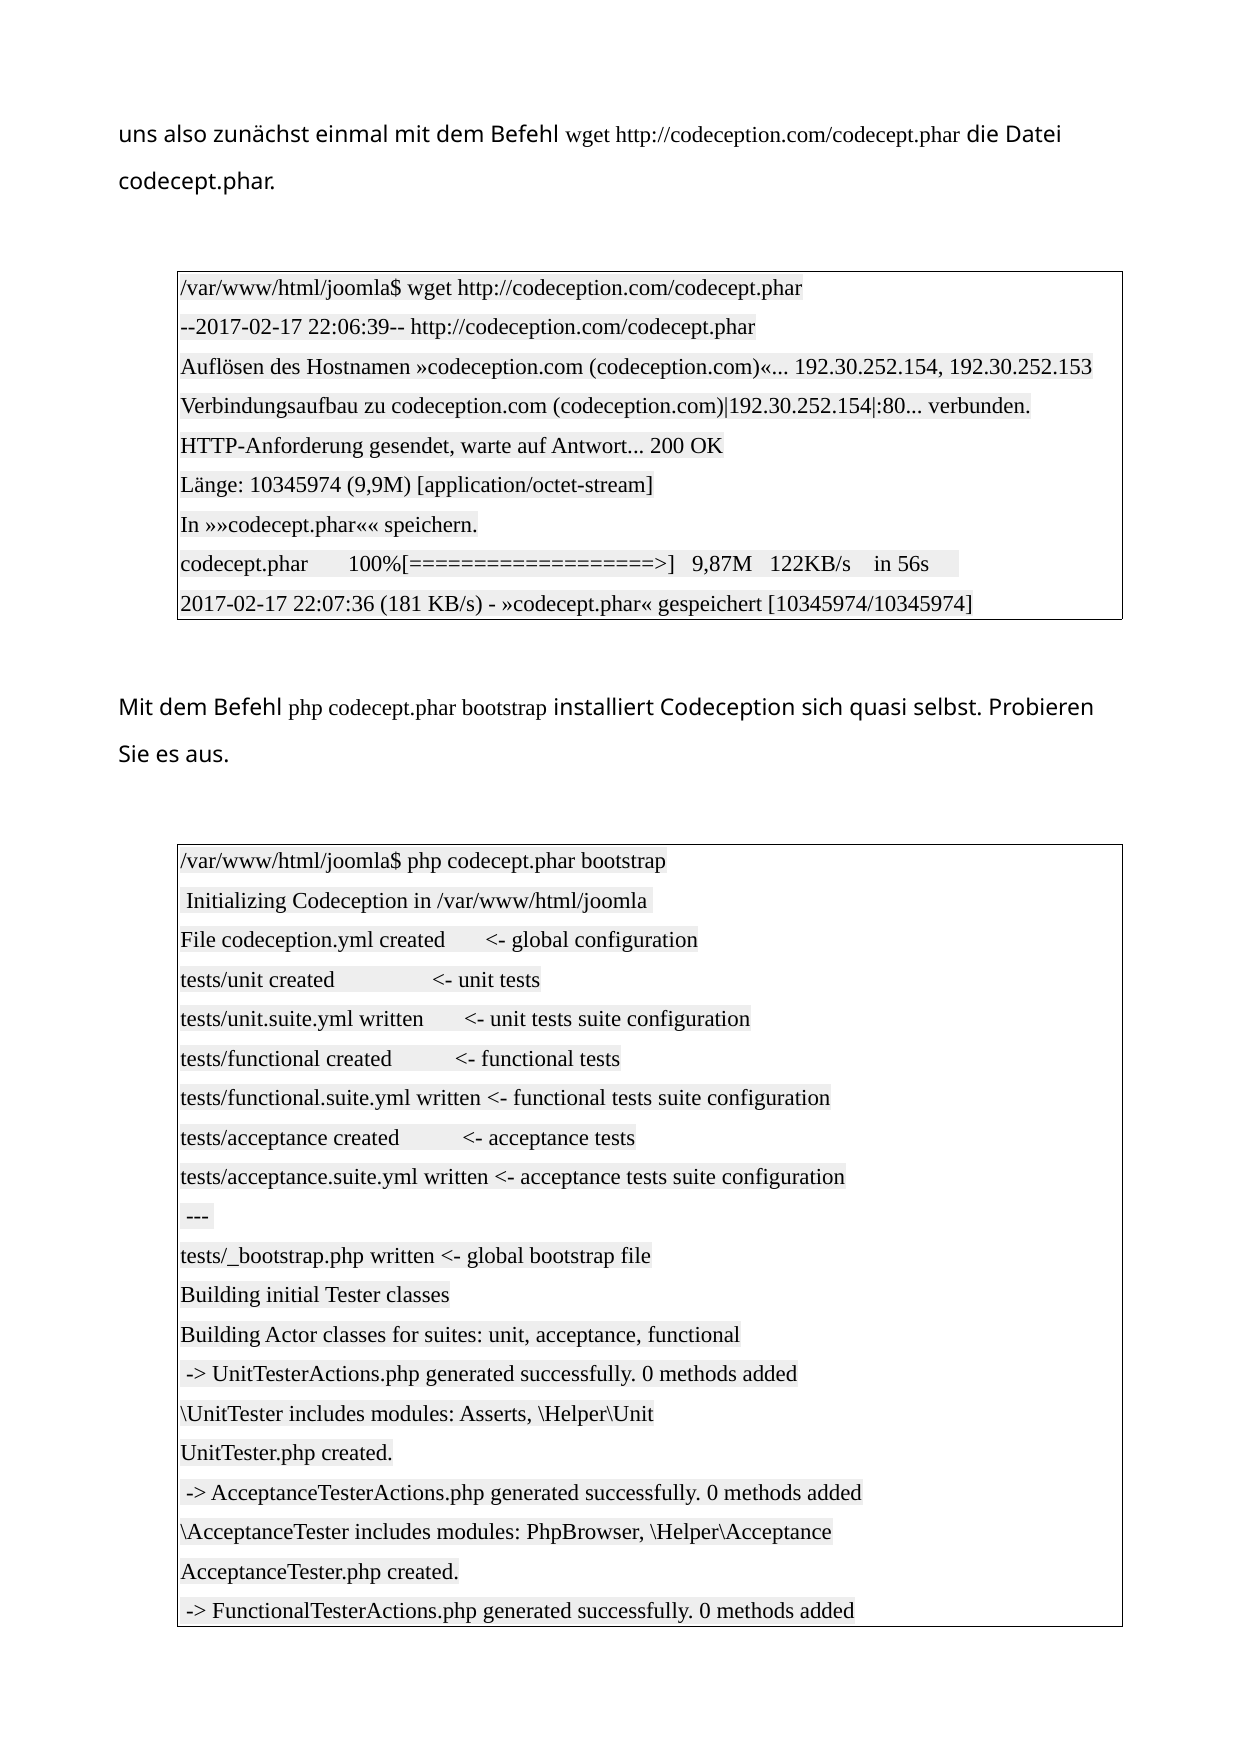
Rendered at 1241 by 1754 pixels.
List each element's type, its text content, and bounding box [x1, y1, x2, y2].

text Mit dem Befehl php codecept.phar bootstrap installiert Codeception sich quasi selbst. Probieren Sie es aus. [118, 691, 1122, 769]
text uns also zunächst einmal mit dem Befehl wget http://codeception.com/codecept.phar die Datei codecept.phar. [118, 118, 1122, 196]
text /var/www/html/joomla$ wget http://codeception.com/codecept.phar --2017-02-17 22:06:39-- http://codeception.com/codecept.phar Auflösen des Hostnamen »codeception.com (codeception.com)«... 192.30.252.154, 192.30.252.153 Verbindungsaufbau zu codeception.com (codeception.com)|192.30.252.154|:80... verbunden. HTTP-Anforderung gesendet, warte auf Antwort... 200 OK Länge: 10345974 (9,9M) [application/octet-stream] In »»codecept.phar«« speichern. codecept.phar 100%[===================>] 9,87M 122KB/s in 56s 2017-02-17 22:07:36 (181 KB/s) - »codecept.phar« gespeichert [10345974/10345974] [178, 272, 1122, 619]
text /var/www/html/joomla$ php codecept.phar bootstrap Initializing Codeception in /var/www/html/joomla File codeception.yml created <- global configuration tests/unit created <- unit tests tests/unit.suite.yml written <- unit tests suite configuration tests/functional created <- functional tests tests/functional.suite.yml written <- functional tests suite configuration tests/acceptance created <- acceptance tests tests/acceptance.suite.yml written <- acceptance tests suite configuration --- tests/_bootstrap.php written <- global bootstrap file Building initial Tester classes Building Actor classes for suites: unit, acceptance, functional -> UnitTesterActions.php generated successfully. 0 methods added \UnitTester includes modules: Asserts, \Helper\Unit UnitTester.php created. -> AcceptanceTesterActions.php generated successfully. 0 methods added \AcceptanceTester includes modules: PhpBrowser, \Helper\Acceptance AcceptanceTester.php created. -> FunctionalTesterActions.php generated successfully. 0 methods added [178, 845, 1122, 1626]
